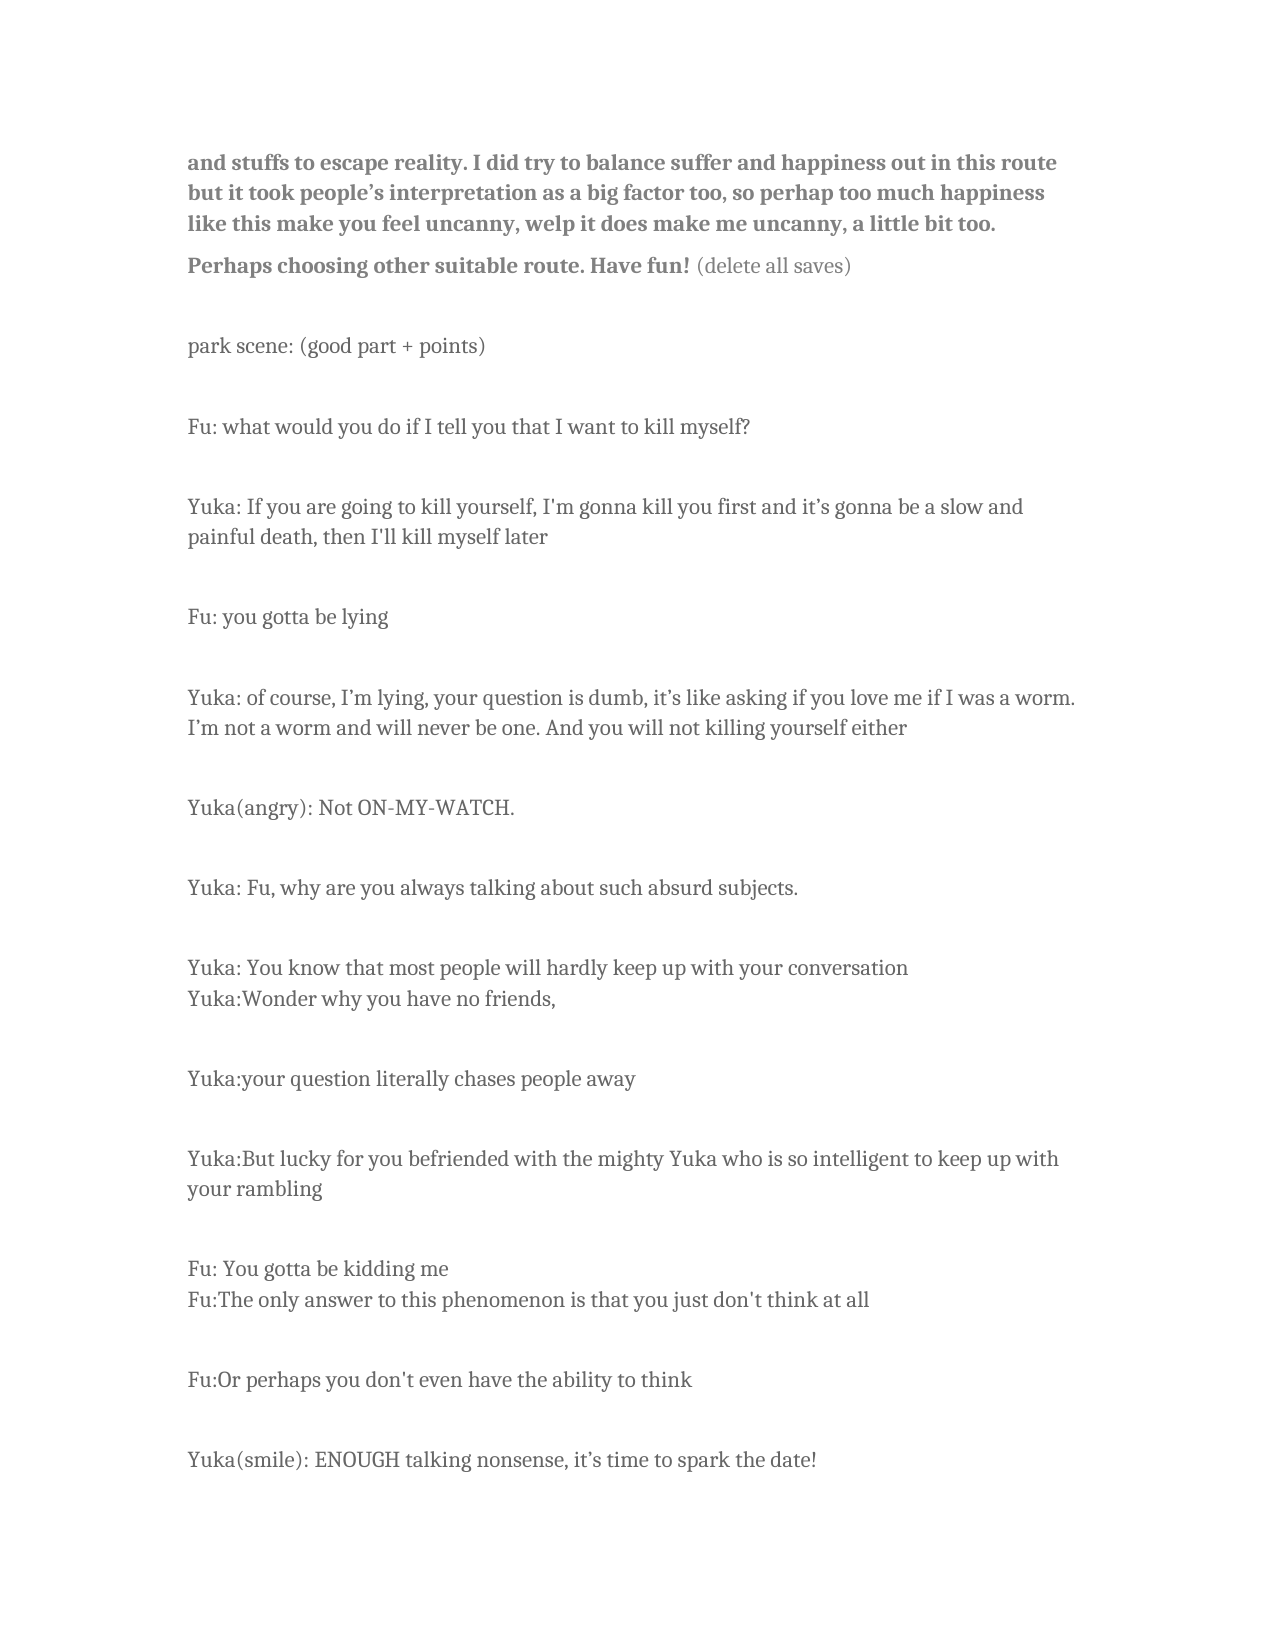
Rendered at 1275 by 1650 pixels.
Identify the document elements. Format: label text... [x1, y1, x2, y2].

text Yuka(smile): ENOUGH talking nonsense, it’s time to spark the date! [187, 1447, 1087, 1473]
text park scene: (good part + points) [187, 333, 1087, 360]
text Fu: you gotta be lying [187, 604, 1087, 631]
text Fu: what would you do if I tell you that I want to kill myself? [187, 413, 1087, 440]
text Yuka(angry): Not ON-MY-WATCH. [187, 795, 1087, 821]
text Fu:Or perhaps you don't even have the ability to think [187, 1367, 1087, 1393]
text Yuka: You know that most people will hardly keep up with your conversation Yuka:Wonder why you have no friends, [187, 955, 1087, 1012]
text Perhaps choosing other suitable route. Have fun! (delete all saves) [187, 253, 1087, 279]
text Yuka: of course, I’m lying, your question is dumb, it’s like asking if you love me if I was a worm. I’m not a worm and will never be one. And you will not killing yourself either [187, 684, 1087, 741]
text Yuka:But lucky for you befriended with the mighty Yuka who is so intelligent to keep up with your rambling [187, 1146, 1087, 1202]
text and stuffs to escape reality. I did try to balance suffer and happiness out in this route but it took people’s interpretation as a big factor too, so perhap too much happiness like this make you feel uncanny, welp it does make me uncanny, a little bit too. [187, 150, 1087, 237]
text Fu: You gotta be kidding me Fu:The only answer to this phenomenon is that you just don't think at all [187, 1256, 1087, 1313]
text Yuka: Fu, why are you always talking about such absurd subjects. [187, 875, 1087, 901]
text Yuka: If you are going to kill yourself, I'm gonna kill you first and it’s gonna be a slow and painful death, then I'll kill myself later [187, 494, 1087, 550]
text Yuka:your question literally chases people away [187, 1066, 1087, 1092]
